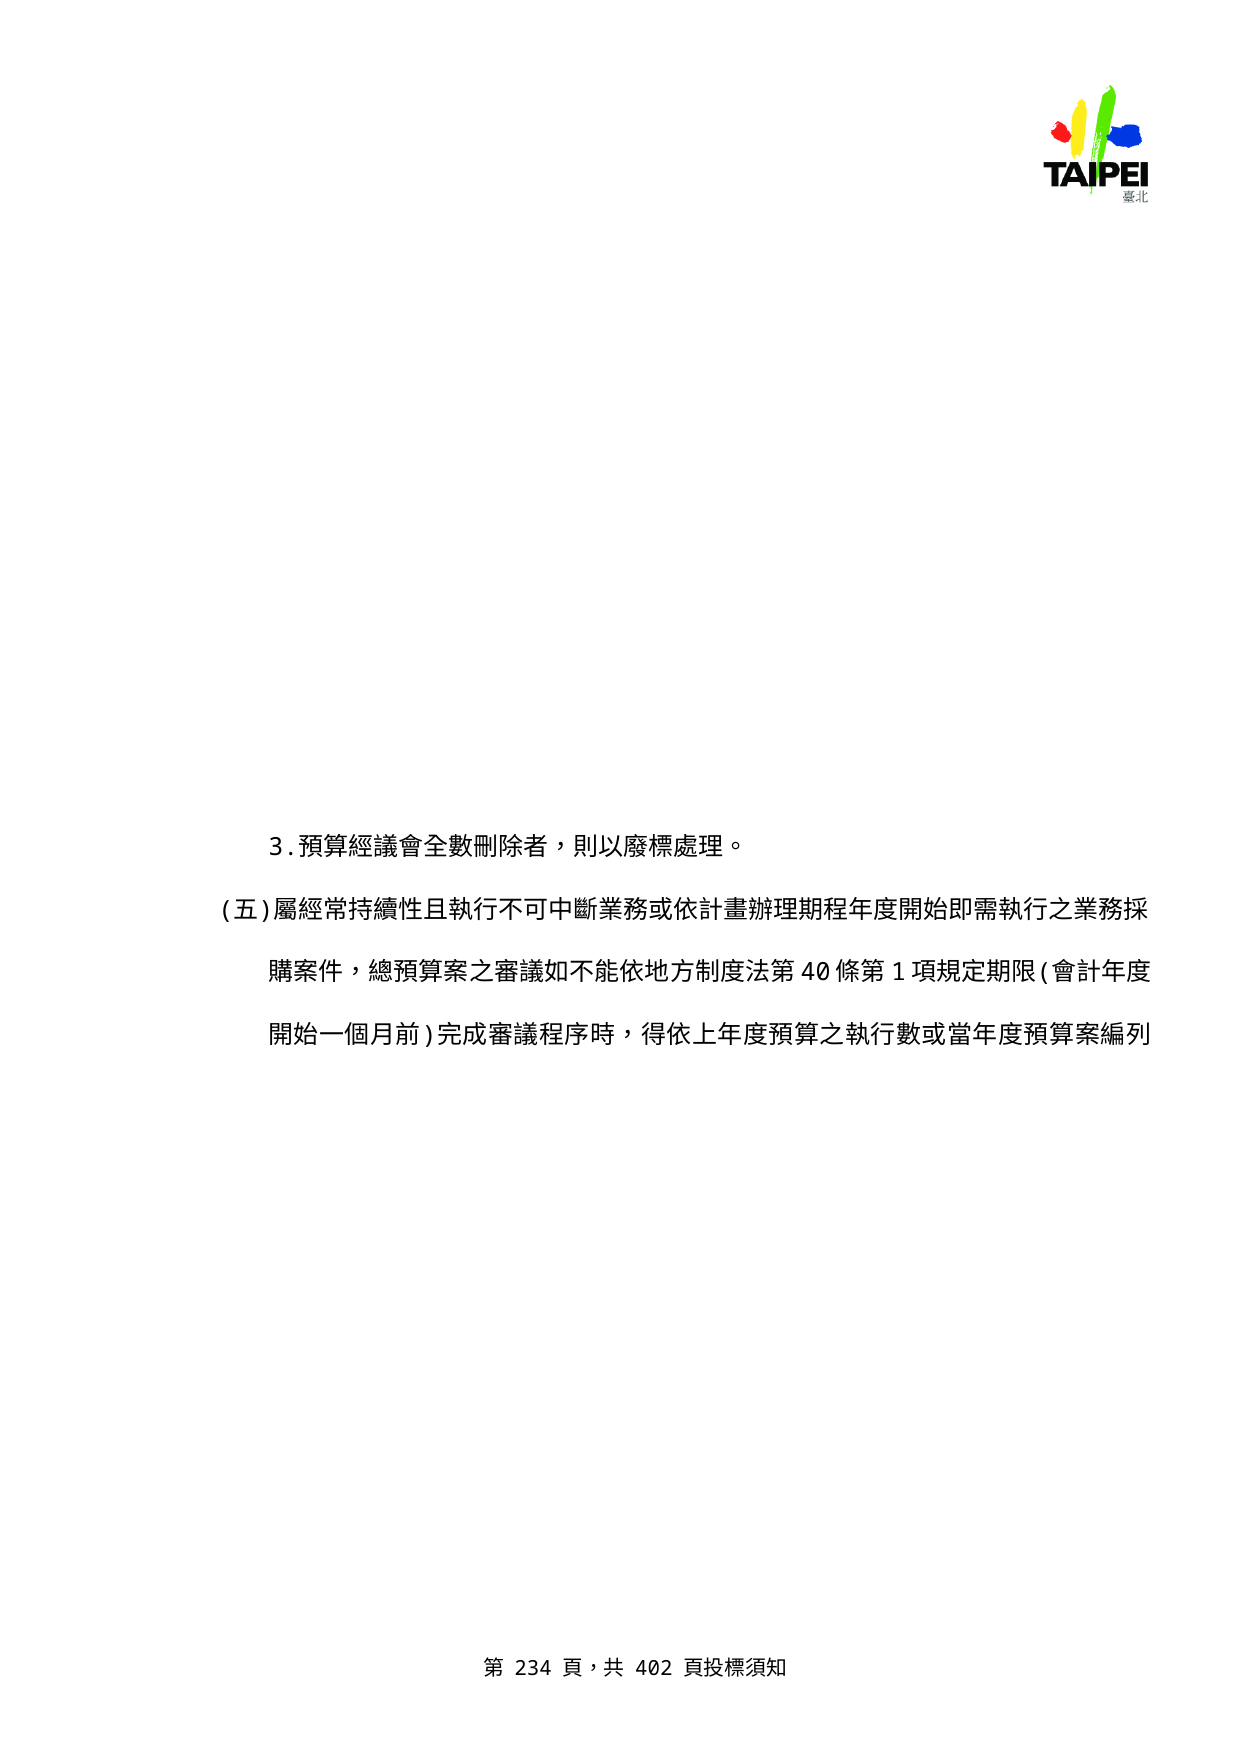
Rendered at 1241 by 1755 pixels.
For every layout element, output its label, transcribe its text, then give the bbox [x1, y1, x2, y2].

text (五)屬經常持續性且執行不可中斷業務或依計畫辦理期程年度開始即需執行之業務採購案件，總預算案之審議如不能依地方制度法第40條第1項規定期限(會計年度開始一個月前)完成審議程序時，得依上年度預算之執行數或當年度預算案編列 [218, 866, 1152, 1053]
text 3.預算經議會全數刪除者，則以廢標處理。 [268, 803, 1152, 866]
